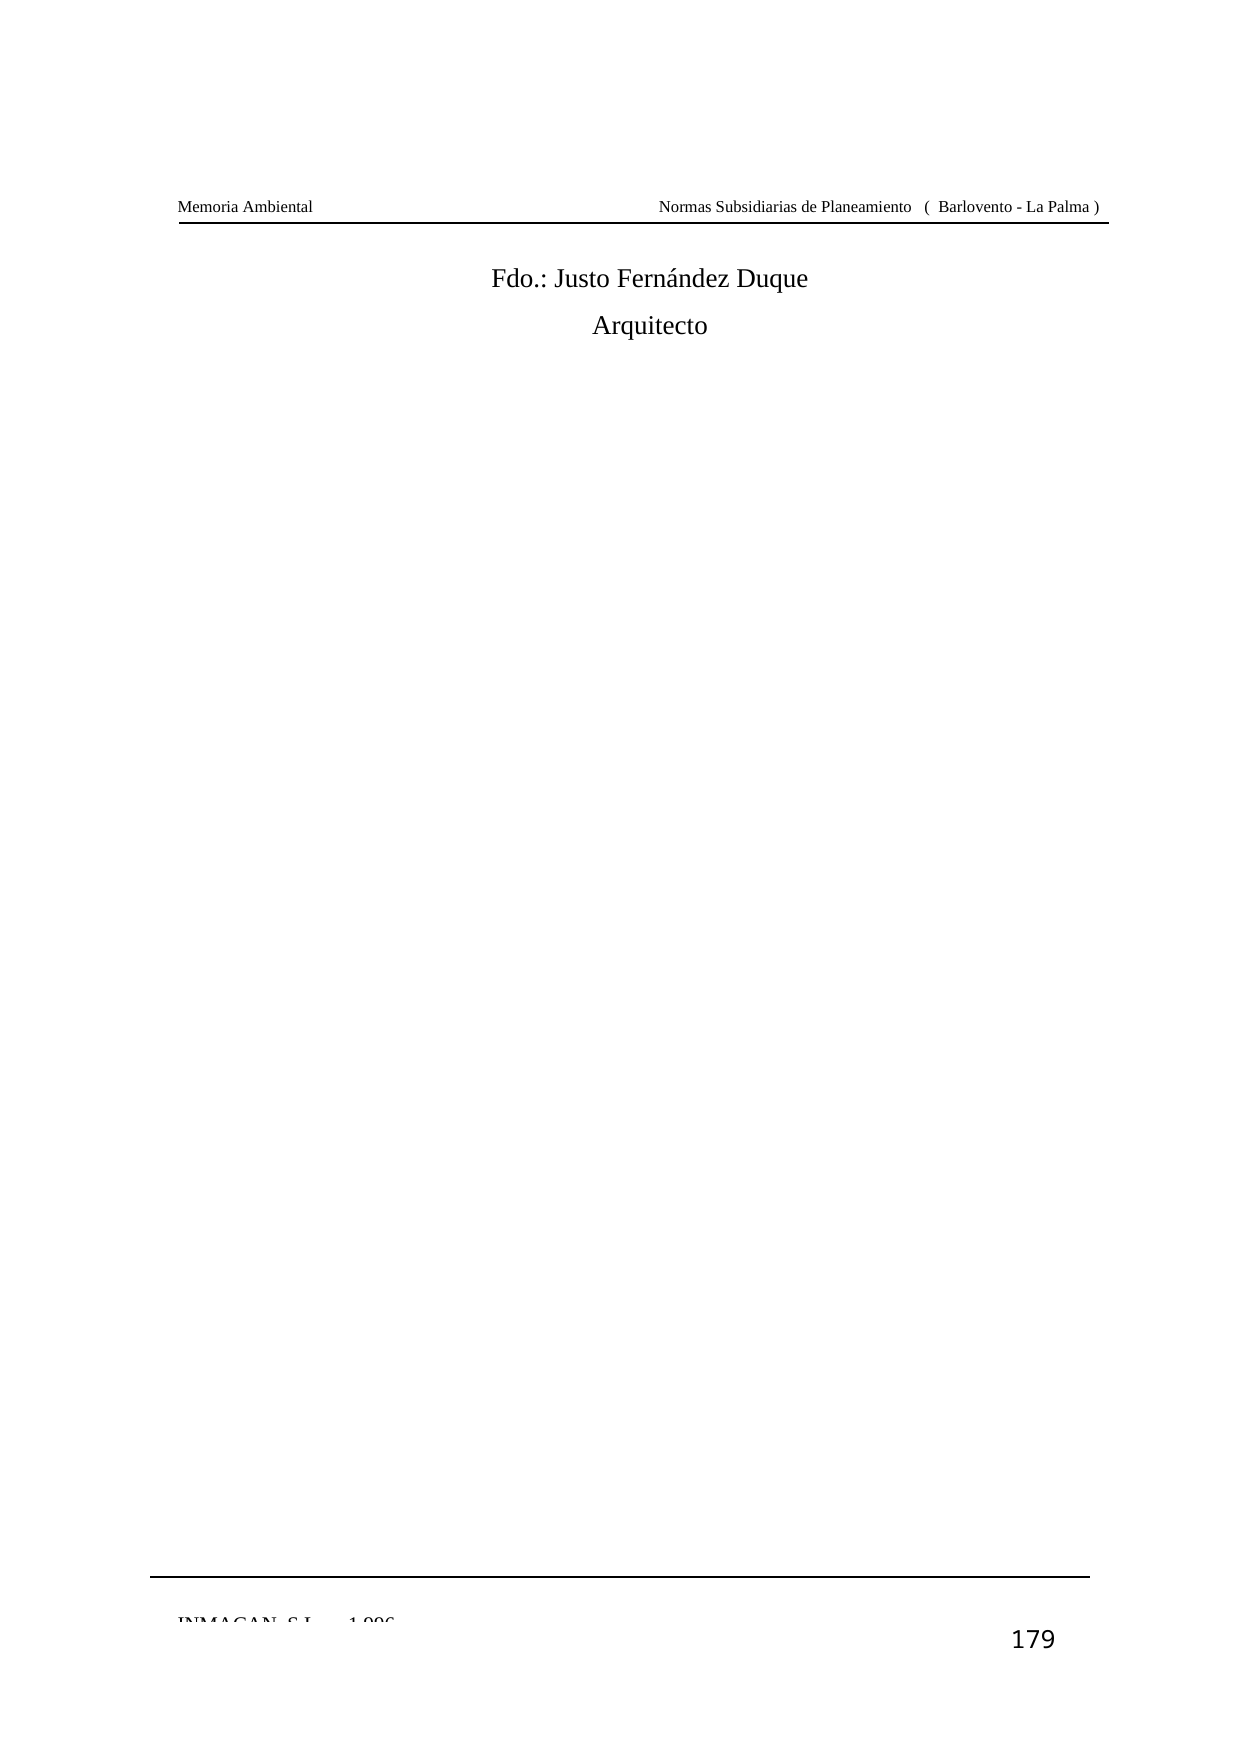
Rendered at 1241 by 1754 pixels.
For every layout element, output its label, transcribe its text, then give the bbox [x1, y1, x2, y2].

text Fdo.: Justo Fernández Duque [177, 262, 1122, 293]
text Arquitecto [177, 309, 1122, 340]
